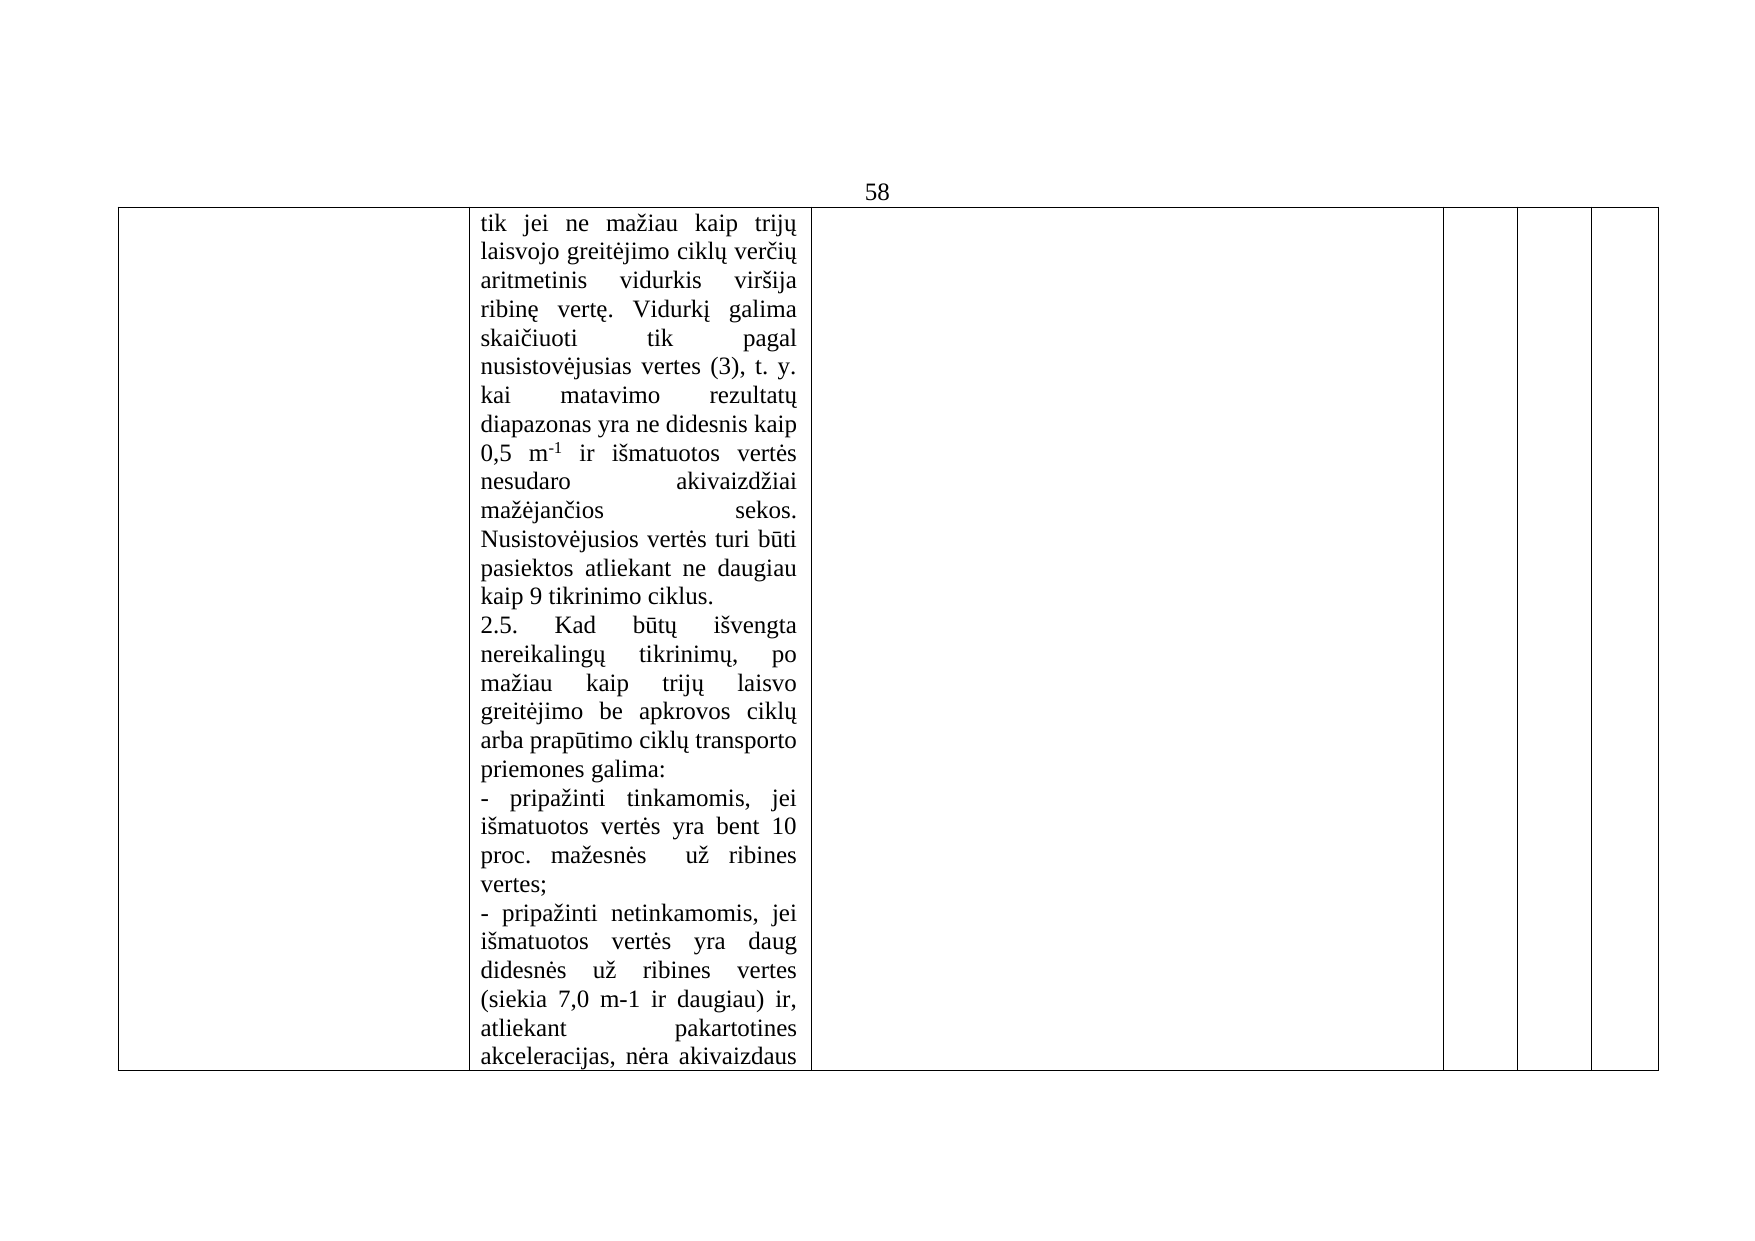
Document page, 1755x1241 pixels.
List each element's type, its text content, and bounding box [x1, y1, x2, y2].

table_cell [1592, 208, 1658, 1070]
table_cell [1444, 208, 1517, 1070]
table_cell tik jei ne mažiau kaip trijų laisvojo greitėjimo ciklų verčių aritmetinis vidurkis viršija ribinę vertę. Vidurkį galima skaičiuoti tik pagal nusistovėjusias vertes (3), t. y. kai matavimo rezultatų diapazonas yra ne didesnis kaip 0,5 m-1 ir išmatuotos vertės nesudaro akivaizdžiai mažėjančios sekos. Nusistovėjusios vertės turi būti pasiektos atliekant ne daugiau kaip 9 tikrinimo ciklus. 2.5. Kad būtų išvengta nereikalingų tikrinimų, po mažiau kaip trijų laisvo greitėjimo be apkrovos ciklų arba prapūtimo ciklų transporto priemones galima: - pripažinti tinkamomis, jei išmatuotos vertės yra bent 10 proc. mažesnės už ribines vertes; - pripažinti netinkamomis, jei išmatuotos vertės yra daug didesnės už ribines vertes (siekia 7,0 m-1 ir daugiau) ir, atliekant pakartotines akceleracijas, nėra akivaizdaus [470, 208, 811, 1070]
table_cell [812, 208, 1443, 1070]
table_cell [1518, 208, 1591, 1070]
table_cell [119, 208, 469, 1070]
